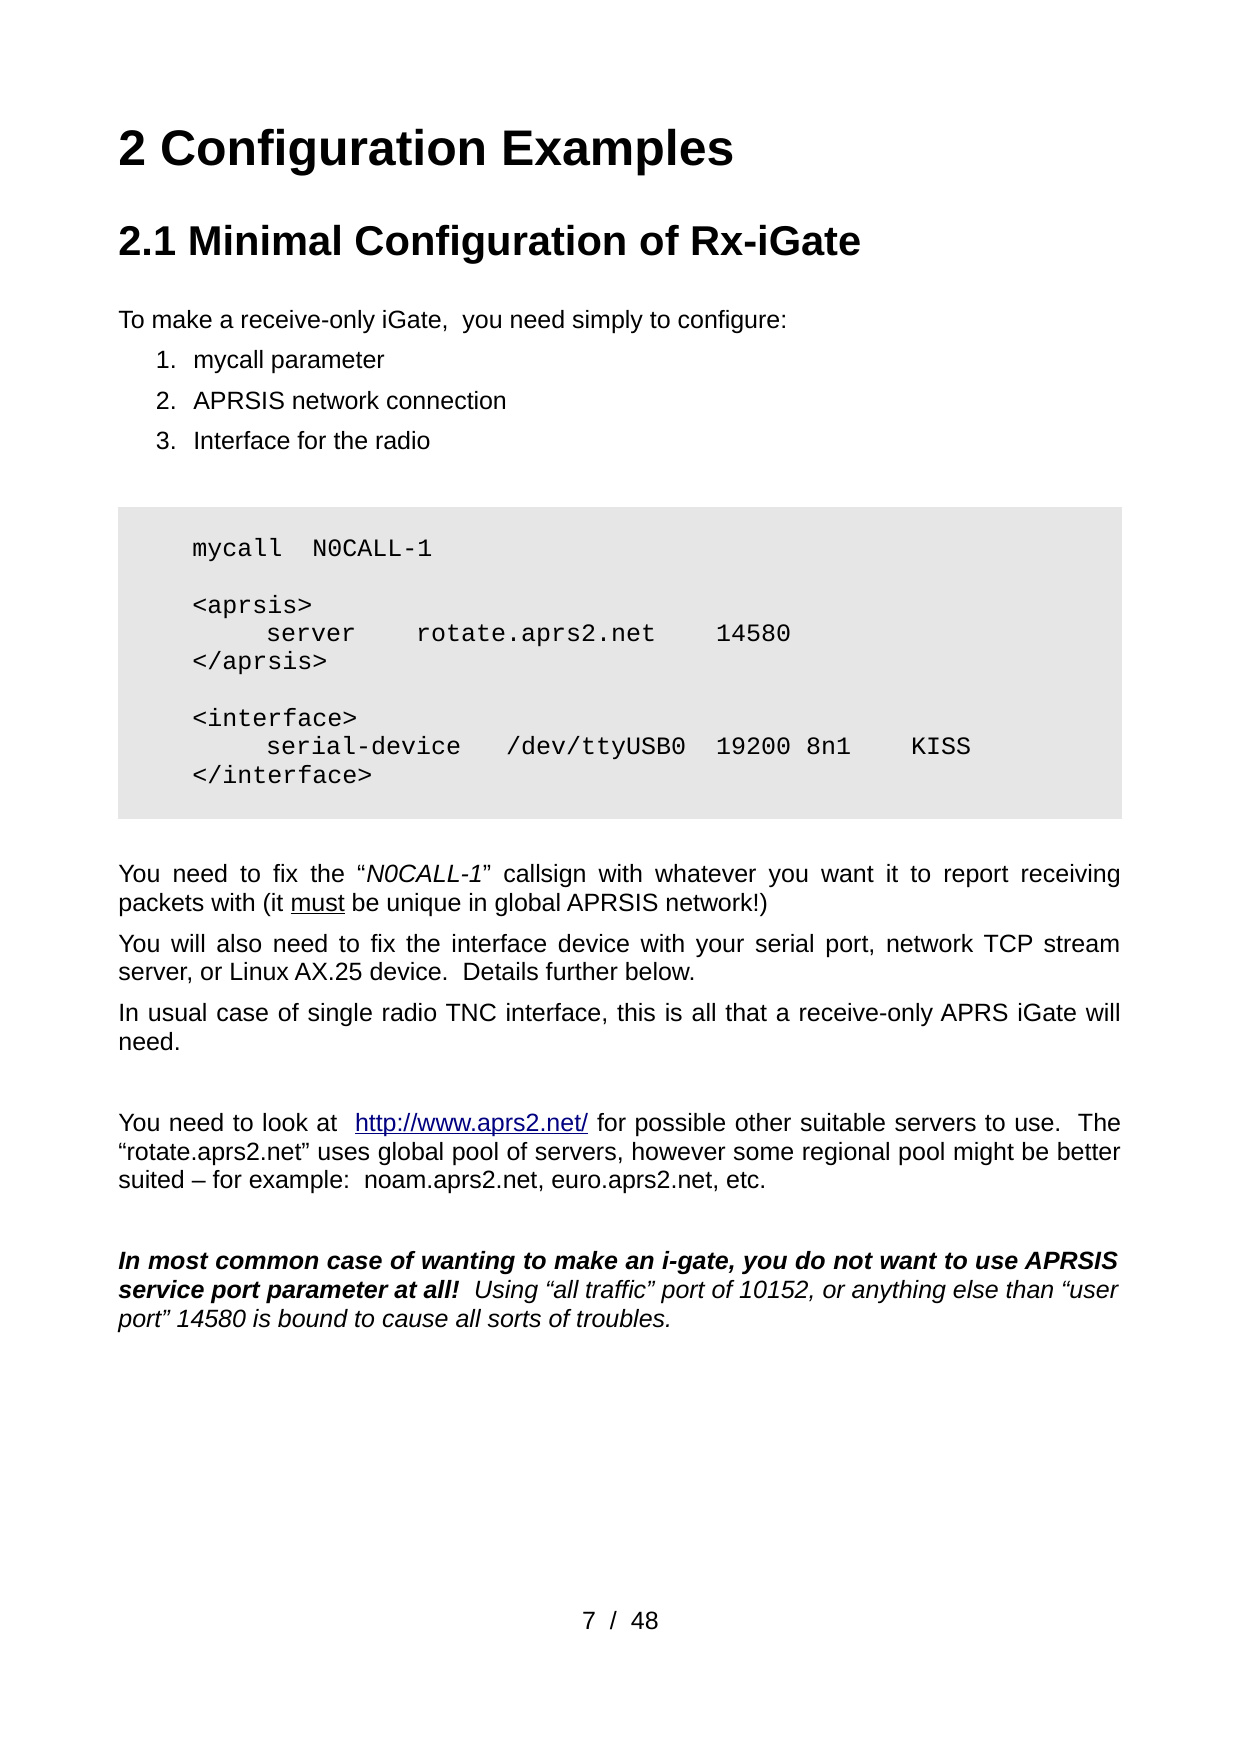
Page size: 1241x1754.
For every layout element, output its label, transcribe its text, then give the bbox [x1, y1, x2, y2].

list Interface for the radio [156, 426, 1122, 455]
text <aprsis> [118, 592, 1122, 621]
list APRSIS network connection [156, 386, 1122, 414]
text You need to look at http://www.aprs2.net/ for possible other suitable servers to use. The “rotate.aprs2.net” uses global pool of servers, however some regional pool might be better suited – for example: noam.aprs2.net, euro.aprs2.net, etc. [118, 1108, 1122, 1194]
text <interface> [118, 706, 1122, 734]
subtitle Configuration Examples [118, 118, 1122, 176]
text In usual case of single radio TNC interface, this is all that a receive-only APRS iGate will need. [118, 998, 1122, 1055]
text To make a receive-only iGate, you need simply to configure: [118, 304, 1122, 333]
subtitle Minimal Configuration of Rx-iGate [118, 216, 1122, 264]
text server rotate.aprs2.net 14580 [118, 621, 1122, 649]
list mycall parameter [156, 345, 1122, 374]
text You need to fix the “N0CALL-1” callsign with whatever you want it to report receiving packets with (it must be unique in global APRSIS network!) [118, 859, 1122, 917]
text </aprsis> [118, 649, 1122, 677]
text In most common case of wanting to make an i-gate, you do not want to use APRSIS service port parameter at all! Using “all traffic” port of 10152, or anything else than “user port” 14580 is bound to cause all sorts of troubles. [118, 1246, 1122, 1332]
text mycall N0CALL-1 [118, 536, 1122, 564]
text </interface> [118, 762, 1122, 791]
text serial-device /dev/ttyUSB0 19200 8n1 KISS [118, 734, 1122, 762]
text You will also need to fix the interface device with your serial port, network TCP stream server, or Linux AX.25 device. Details further below. [118, 929, 1122, 986]
